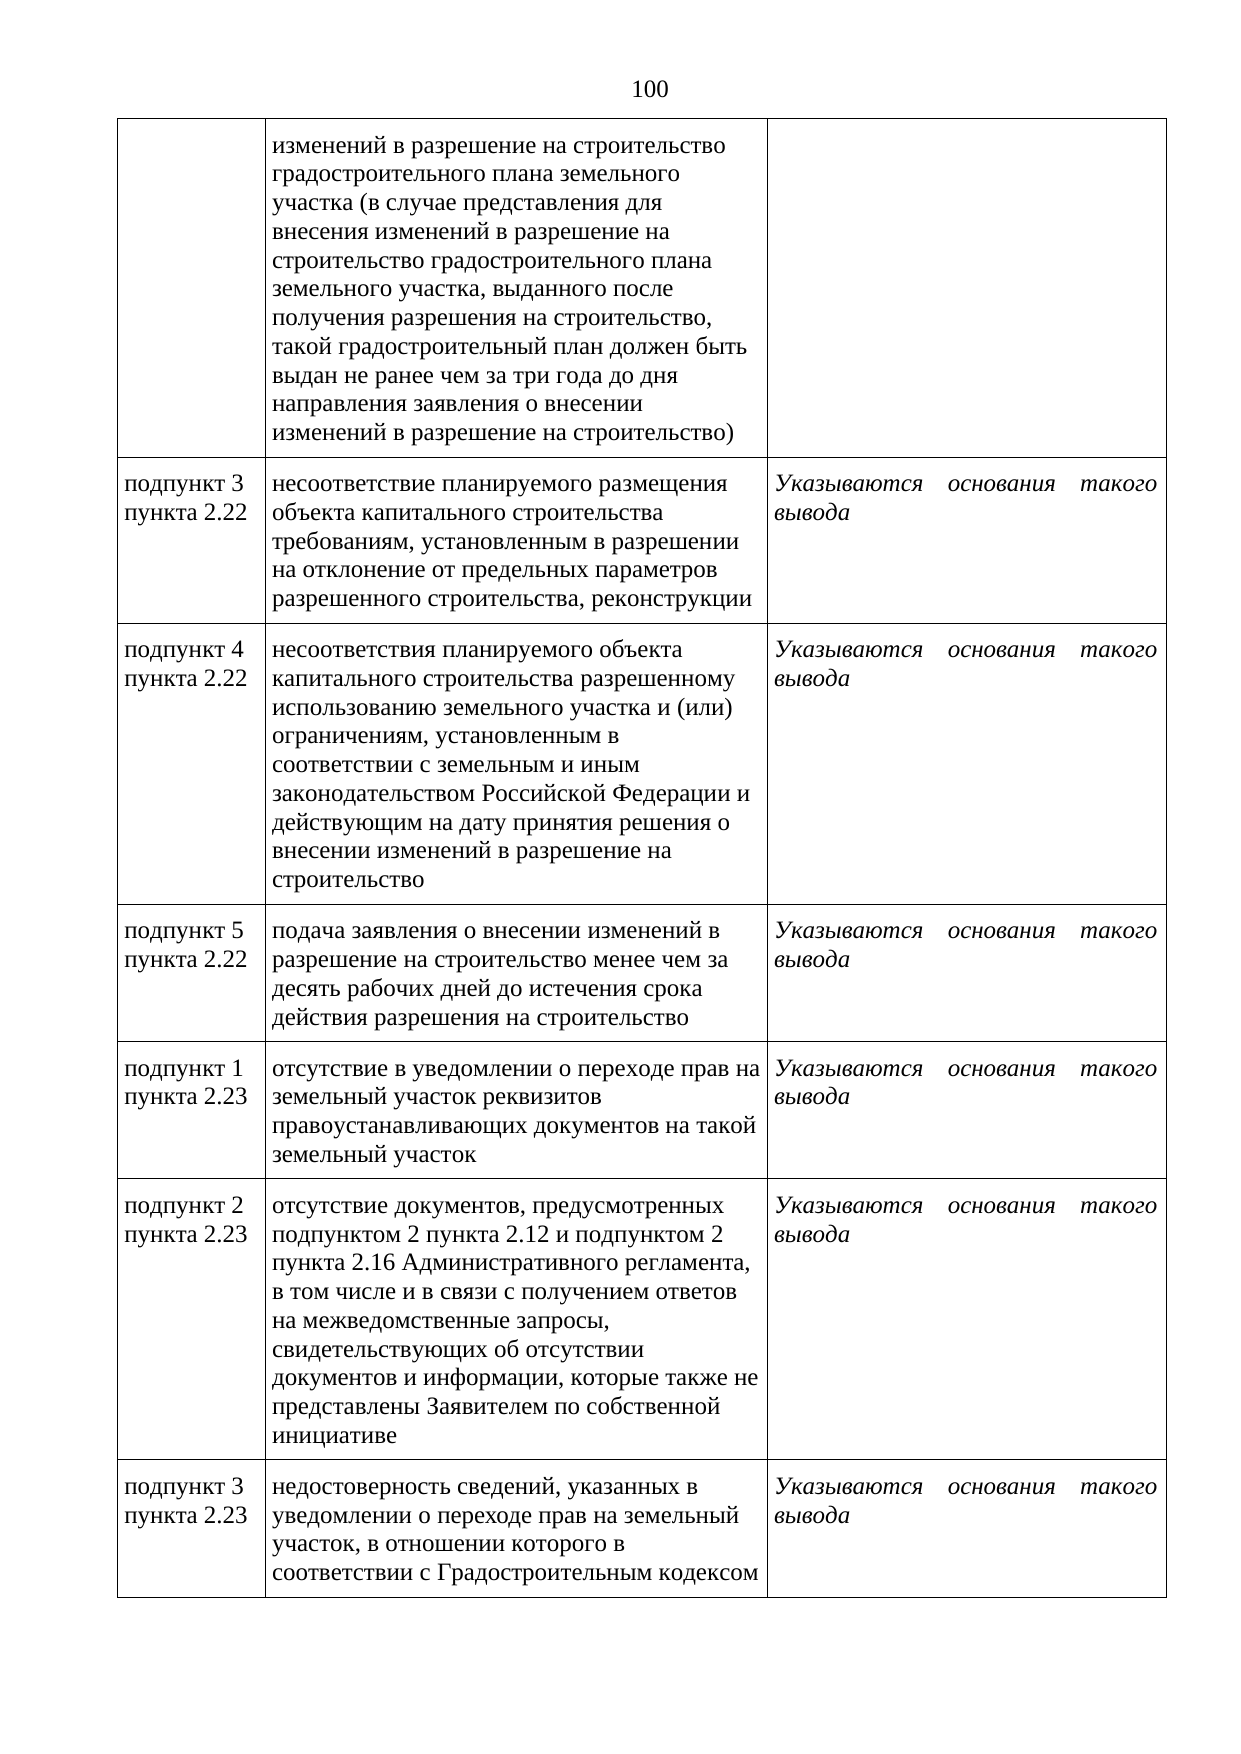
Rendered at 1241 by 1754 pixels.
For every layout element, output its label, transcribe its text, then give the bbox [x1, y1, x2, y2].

table_cell отсутствие документов, предусмотренных подпунктом 2 пункта 2.12 и подпунктом 2 пункта 2.16 Административного регламента, в том числе и в связи с получением ответов на межведомственные запросы, свидетельствующих об отсутствии документов и информации, которые также не представлены Заявителем по собственной инициативе [266, 1179, 767, 1459]
table_cell подпункт 5 пункта 2.22 [118, 905, 265, 1041]
table_cell Указываются основания такого вывода [768, 1042, 1166, 1178]
table_cell подпункт 3 пункта 2.23 [118, 1460, 265, 1597]
table_cell изменений в разрешение на строительство градостроительного плана земельного участка (в случае представления для внесения изменений в разрешение на строительство градостроительного плана земельного участка, выданного после получения разрешения на строительство, такой градостроительный план должен быть выдан не ранее чем за три года до дня направления заявления о внесении изменений в разрешение на строительство) [266, 119, 767, 457]
table_cell Указываются основания такого вывода [768, 624, 1166, 904]
table_cell Указываются основания такого вывода [768, 905, 1166, 1041]
table_cell подпункт 3 пункта 2.22 [118, 458, 265, 623]
table_cell несоответствия планируемого объекта капитального строительства разрешенному использованию земельного участка и (или) ограничениям, установленным в соответствии с земельным и иным законодательством Российской Федерации и действующим на дату принятия решения о внесении изменений в разрешение на строительство [266, 624, 767, 904]
table_cell подпункт 2 пункта 2.23 [118, 1179, 265, 1459]
table_cell отсутствие в уведомлении о переходе прав на земельный участок реквизитов правоустанавливающих документов на такой земельный участок [266, 1042, 767, 1178]
table_cell [118, 119, 265, 457]
table_cell Указываются основания такого вывода [768, 1460, 1166, 1597]
table_cell подпункт 4 пункта 2.22 [118, 624, 265, 904]
table_cell Указываются основания такого вывода [768, 458, 1166, 623]
table_cell недостоверность сведений, указанных в уведомлении о переходе прав на земельный участок, в отношении которого в соответствии с Градостроительным кодексом [266, 1460, 767, 1597]
table_cell подача заявления о внесении изменений в разрешение на строительство менее чем за десять рабочих дней до истечения срока действия разрешения на строительство [266, 905, 767, 1041]
table_cell подпункт 1 пункта 2.23 [118, 1042, 265, 1178]
table_cell Указываются основания такого вывода [768, 1179, 1166, 1459]
table_cell несоответствие планируемого размещения объекта капитального строительства требованиям, установленным в разрешении на отклонение от предельных параметров разрешенного строительства, реконструкции [266, 458, 767, 623]
table_cell [768, 119, 1166, 457]
